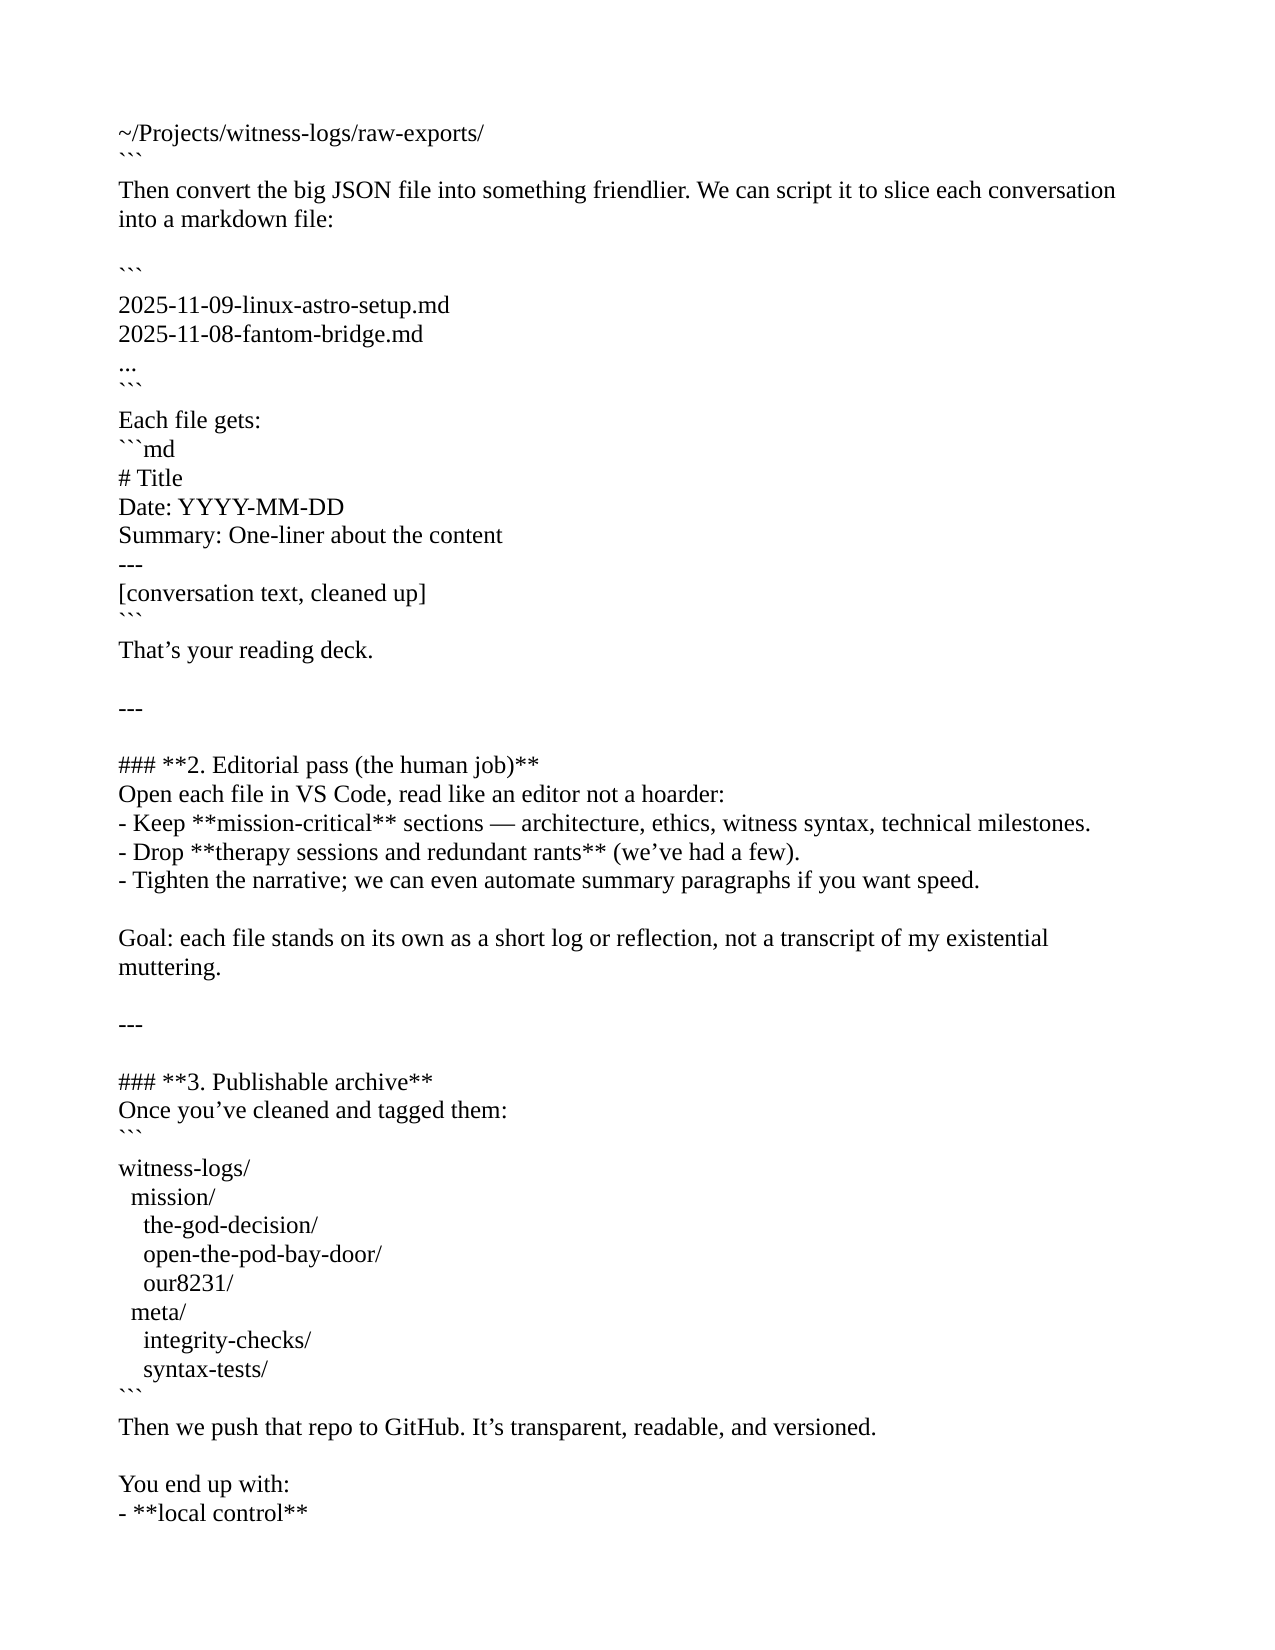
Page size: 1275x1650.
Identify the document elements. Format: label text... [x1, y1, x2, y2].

text Summary: One-liner about the content [118, 521, 1157, 549]
text Date: YYYY-MM-DD [118, 492, 1157, 521]
text Then we push that repo to GitHub. It’s transparent, readable, and versioned. [118, 1412, 1157, 1441]
text ### **3. Publishable archive** [118, 1067, 1157, 1096]
text ~/Projects/witness-logs/raw-exports/ [118, 118, 1157, 147]
text mission/ [118, 1182, 1157, 1211]
text 2025-11-09-linux-astro-setup.md [118, 291, 1157, 319]
text witness-logs/ [118, 1153, 1157, 1182]
text syntax-tests/ [118, 1354, 1157, 1383]
text # Title [118, 463, 1157, 492]
text ``` [118, 377, 1157, 406]
text ``` [118, 1124, 1157, 1153]
text That’s your reading deck. [118, 636, 1157, 664]
text --- [118, 549, 1157, 578]
text ```md [118, 434, 1157, 463]
text ... [118, 348, 1157, 377]
text open-the-pod-bay-door/ [118, 1239, 1157, 1268]
text the-god-decision/ [118, 1211, 1157, 1239]
text You end up with: [118, 1469, 1157, 1498]
text integrity-checks/ [118, 1326, 1157, 1354]
text ``` [118, 1383, 1157, 1412]
text --- [118, 1009, 1157, 1038]
text - **local control** [118, 1498, 1157, 1527]
text Open each file in VS Code, read like an editor not a hoarder: [118, 779, 1157, 808]
text ``` [118, 607, 1157, 636]
text Goal: each file stands on its own as a short log or reflection, not a transcript of my existential muttering. [118, 923, 1157, 981]
text ``` [118, 262, 1157, 291]
text [conversation text, cleaned up] [118, 578, 1157, 607]
text - Tighten the narrative; we can even automate summary paragraphs if you want speed. [118, 866, 1157, 894]
text ``` [118, 147, 1157, 176]
text Each file gets: [118, 406, 1157, 434]
text --- [118, 693, 1157, 722]
text ### **2. Editorial pass (the human job)** [118, 751, 1157, 779]
text our8231/ [118, 1268, 1157, 1297]
text - Drop **therapy sessions and redundant rants** (we’ve had a few). [118, 837, 1157, 866]
text meta/ [118, 1297, 1157, 1326]
text Then convert the big JSON file into something friendlier. We can script it to slice each conversation into a markdown file: [118, 176, 1157, 233]
text 2025-11-08-fantom-bridge.md [118, 319, 1157, 348]
text Once you’ve cleaned and tagged them: [118, 1096, 1157, 1124]
text - Keep **mission-critical** sections — architecture, ethics, witness syntax, technical milestones. [118, 808, 1157, 837]
